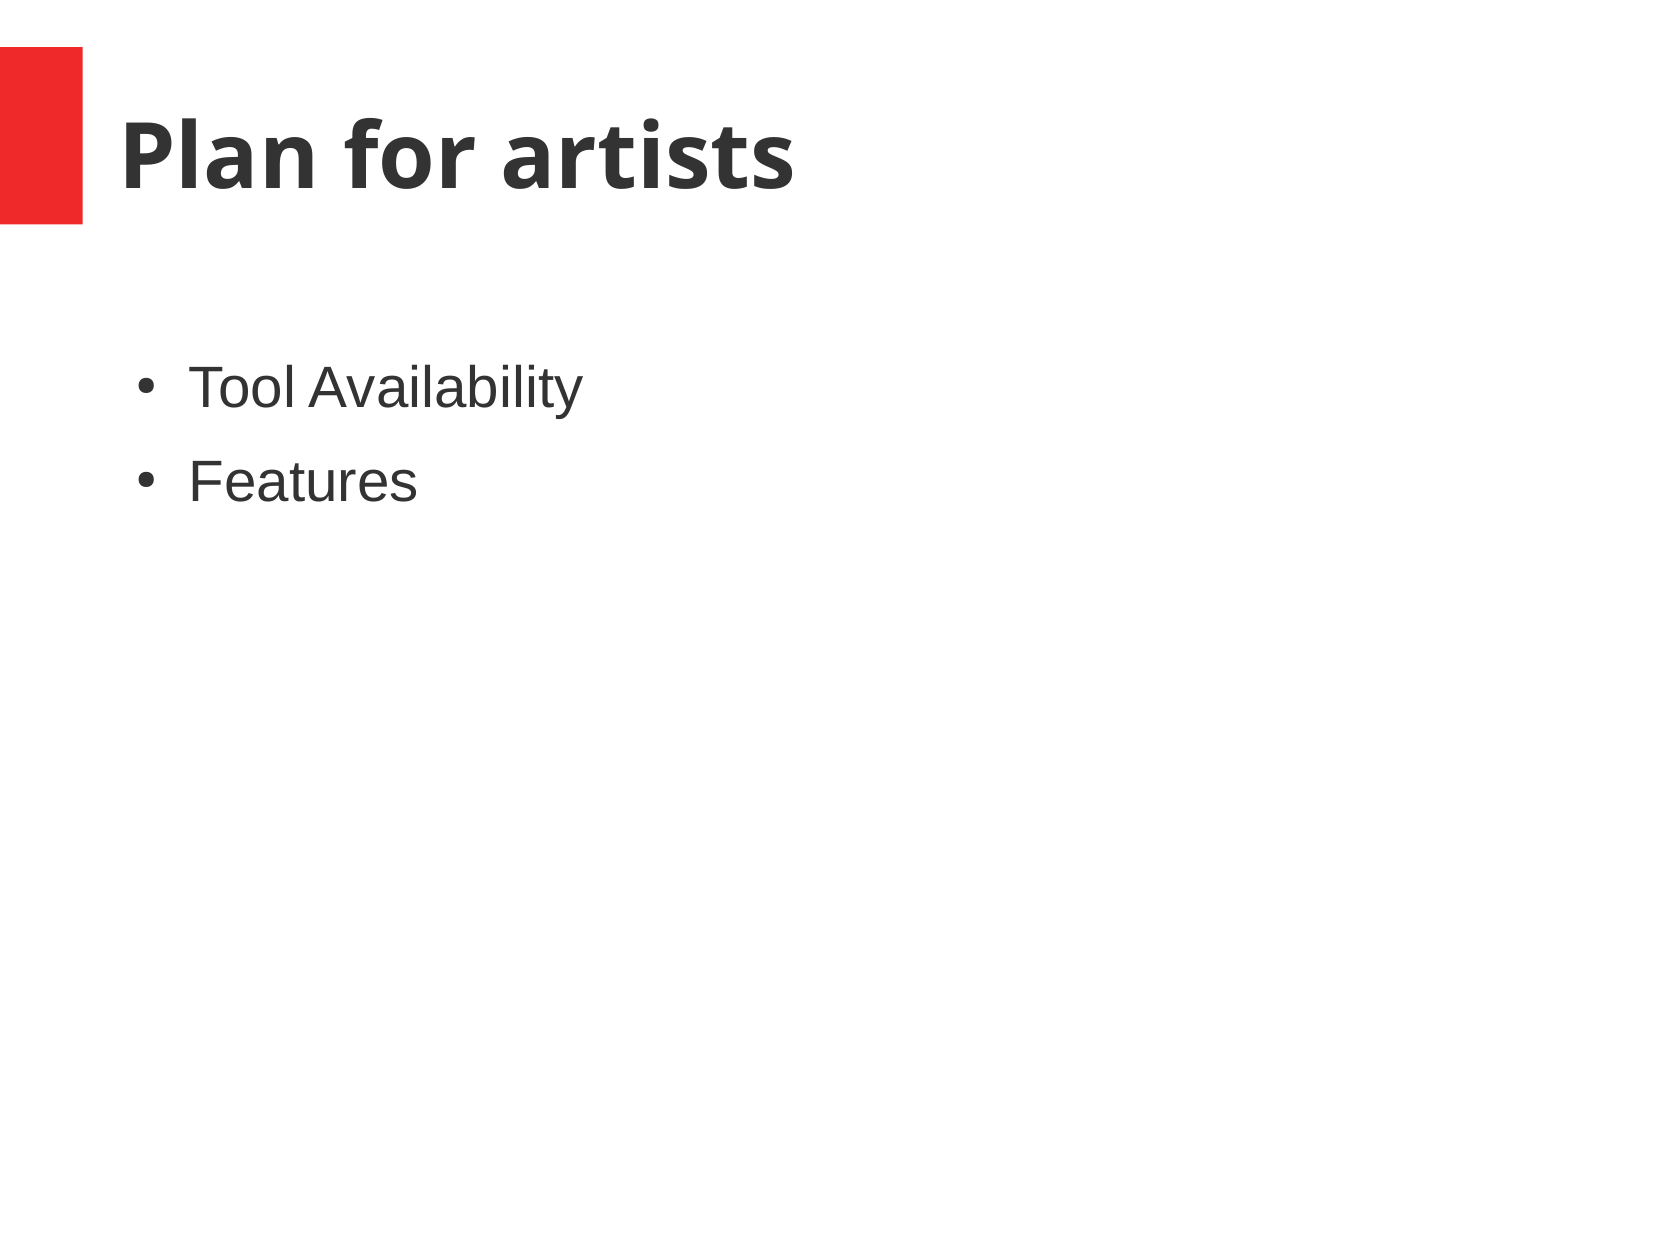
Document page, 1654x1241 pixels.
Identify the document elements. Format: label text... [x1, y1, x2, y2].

title Plan for artists [118, 49, 1571, 257]
list Tool Availability Features [118, 354, 1536, 1074]
